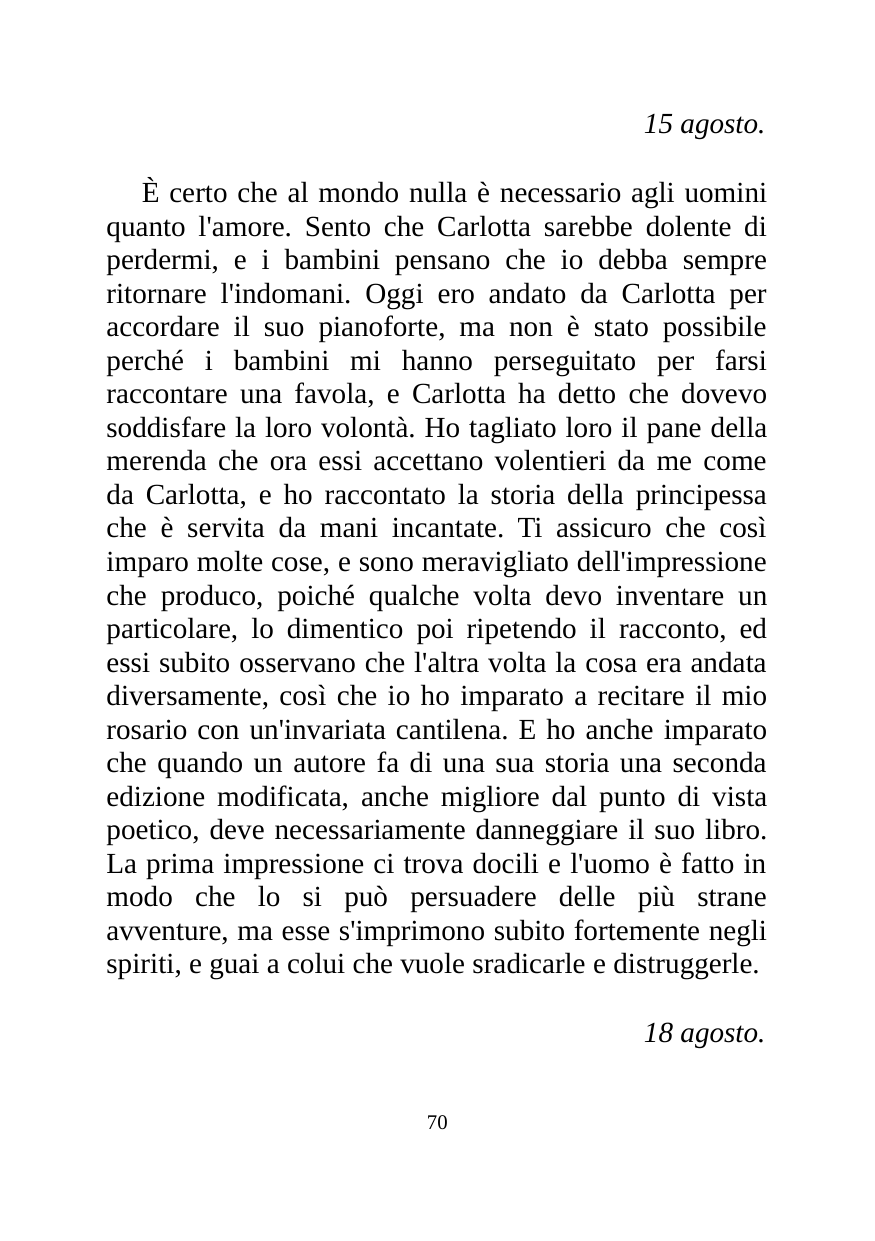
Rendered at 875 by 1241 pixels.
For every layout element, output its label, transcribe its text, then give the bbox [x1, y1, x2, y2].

text 18 agosto. [106, 1016, 768, 1049]
text È certo che al mondo nulla è necessario agli uomini quanto l'amore. Sento che Carlotta sarebbe dolente di perdermi, e i bambini pensano che io debba sempre ritornare l'indomani. Oggi ero andato da Carlotta per accordare il suo pianoforte, ma non è stato possibile perché i bambini mi hanno perseguitato per farsi raccontare una favola, e Carlotta ha detto che dovevo soddisfare la loro volontà. Ho tagliato loro il pane della merenda che ora essi accettano volentieri da me come da Carlotta, e ho raccontato la storia della principessa che è servita da mani incantate. Ti assicuro che così imparo molte cose, e sono meravigliato dell'impressione che produco, poiché qualche volta devo inventare un particolare, lo dimentico poi ripetendo il racconto, ed essi subito osservano che l'altra volta la cosa era andata diversamente, così che io ho imparato a recitare il mio rosario con un'invariata cantilena. E ho anche imparato che quando un autore fa di una sua storia una seconda edizione modificata, anche migliore dal punto di vista poetico, deve necessariamente danneggiare il suo libro. La prima impressione ci trova docili e l'uomo è fatto in modo che lo si può persuadere delle più strane avventure, ma esse s'imprimono subito fortemente negli spiriti, e guai a colui che vuole sradicarle e distruggerle. [106, 175, 768, 980]
text 15 agosto. [106, 106, 768, 140]
